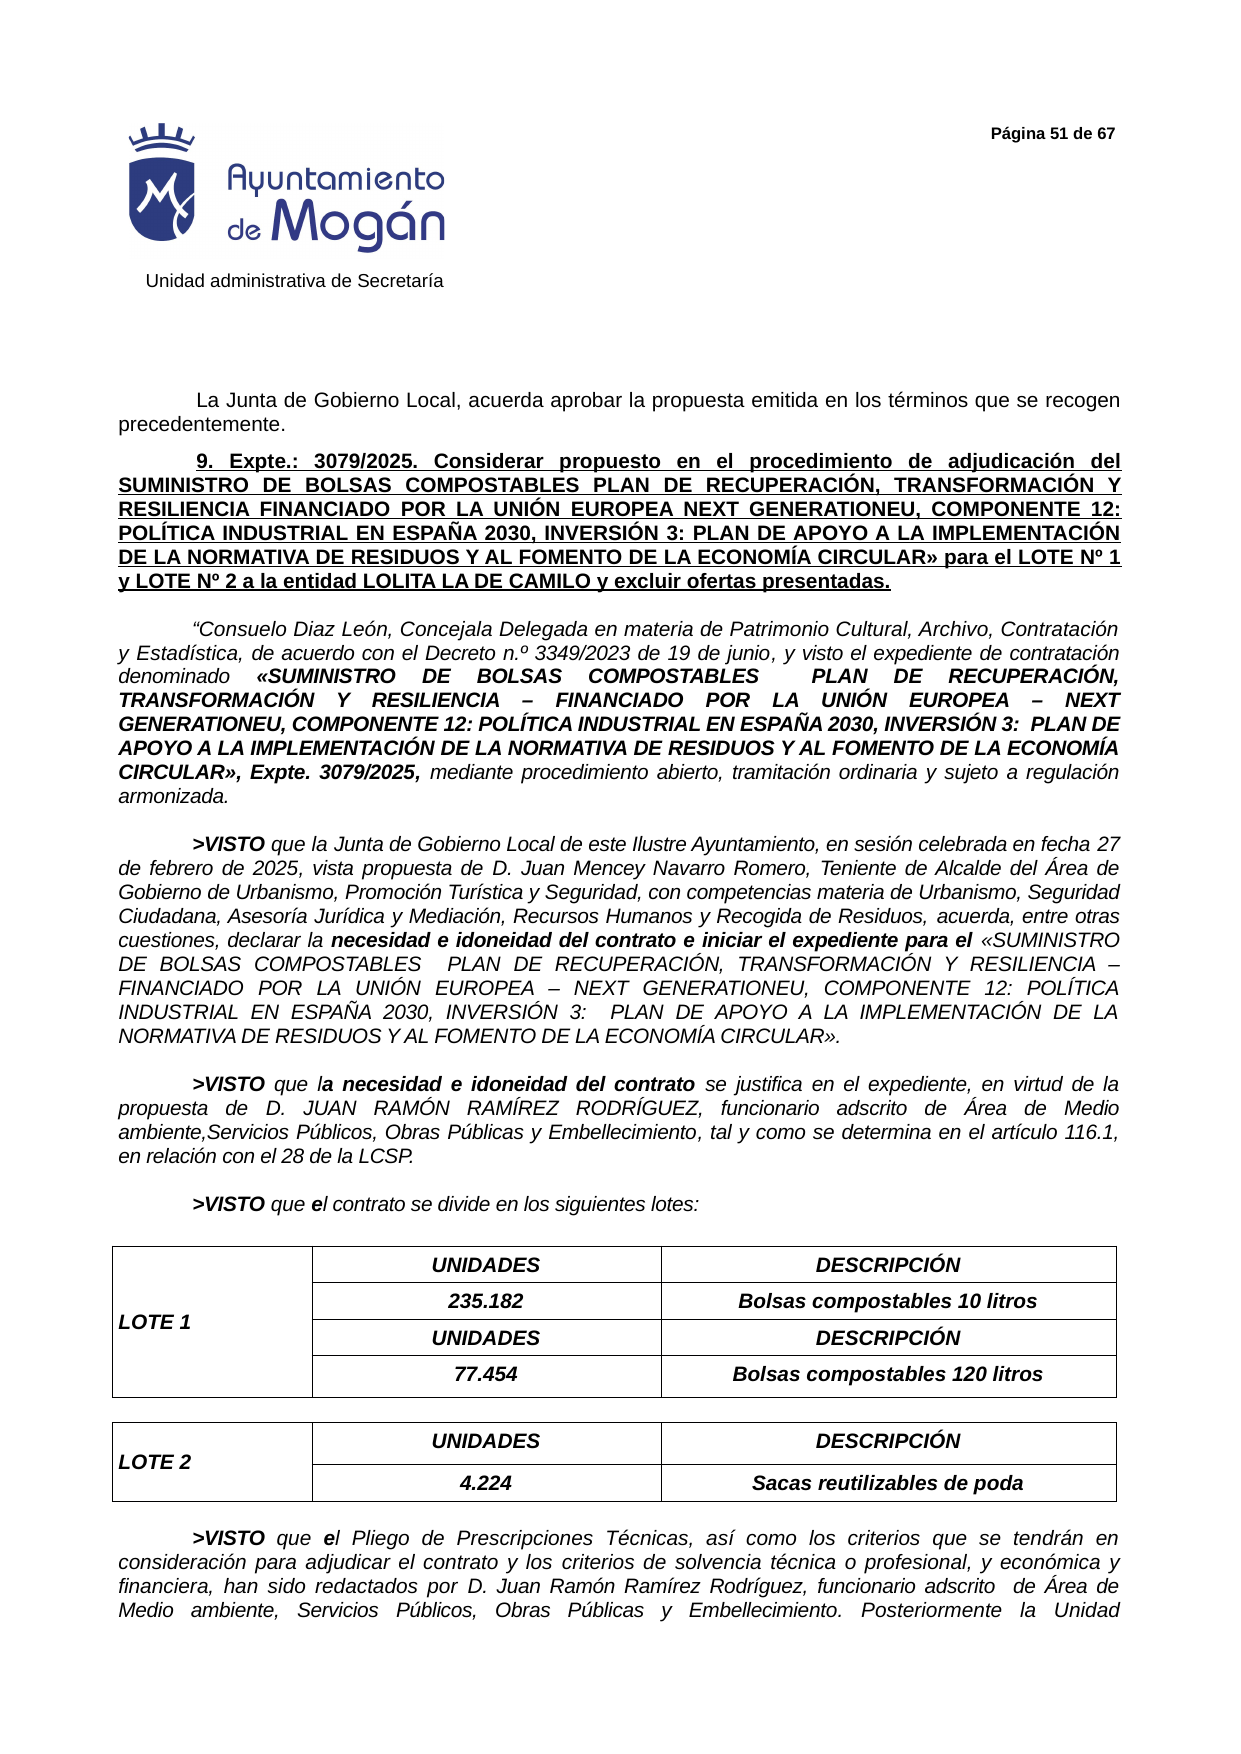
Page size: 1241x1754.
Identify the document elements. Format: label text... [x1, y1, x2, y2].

text >VISTO que la necesidad e idoneidad del contrato se justifica en el expediente, en virtud de la propuesta de D. JUAN RAMÓN RAMÍREZ RODRÍGUEZ, funcionario adscrito de Área de Medio ambiente,Servicios Públicos, Obras Públicas y Embellecimiento, tal y como se determina en el artículo 116.1, en relación con el 28 de la LCSP. [118, 1072, 1122, 1167]
text RESILIENCIA FINANCIADO POR LA UNIÓN EUROPEA NEXT GENERATIONEU, COMPONENTE 12: [118, 495, 1122, 518]
table_cell 235.182 [313, 1283, 661, 1318]
table_cell DESCRIPCIÓN [662, 1320, 1116, 1355]
text >VISTO que la Junta de Gobierno Local de este Ilustre Ayuntamiento, en sesión celebrada en fecha 27 de febrero de 2025, vista propuesta de D. Juan Mencey Navarro Romero, Teniente de Alcalde del Área de Gobierno de Urbanismo, Promoción Turística y Seguridad, con competencias materia de Urbanismo, Seguridad Ciudadana, Asesoría Jurídica y Mediación, Recursos Humanos y Recogida de Residuos, acuerda, entre otras cuestiones, declarar la necesidad e idoneidad del contrato e iniciar el expediente para el «SUMINISTRO DE BOLSAS COMPOSTABLES PLAN DE RECUPERACIÓN, TRANSFORMACIÓN Y RESILIENCIA – FINANCIADO POR LA UNIÓN EUROPEA – NEXT GENERATIONEU, COMPONENTE 12: POLÍTICA INDUSTRIAL EN ESPAÑA 2030, INVERSIÓN 3: PLAN DE APOYO A LA IMPLEMENTACIÓN DE LA NORMATIVA DE RESIDUOS Y AL FOMENTO DE LA ECONOMÍA CIRCULAR». [118, 832, 1122, 1048]
table_header LOTE 1 [113, 1247, 312, 1397]
table_header UNIDADES [313, 1247, 661, 1282]
text “Consuelo Diaz León, Concejala Delegada en materia de Patrimonio Cultural, Archivo, Contratación y Estadística, de acuerdo con el Decreto n.º 3349/2023 de 19 de junio, y visto el expediente de contratación denominado «SUMINISTRO DE BOLSAS COMPOSTABLES PLAN DE RECUPERACIÓN, TRANSFORMACIÓN Y RESILIENCIA – FINANCIADO POR LA UNIÓN EUROPEA – NEXT GENERATIONEU, COMPONENTE 12: POLÍTICA INDUSTRIAL EN ESPAÑA 2030, INVERSIÓN 3: PLAN DE APOYO A LA IMPLEMENTACIÓN DE LA NORMATIVA DE RESIDUOS Y AL FOMENTO DE LA ECONOMÍA CIRCULAR», Expte. 3079/2025, mediante procedimiento abierto, tramitación ordinaria y sujeto a regulación armonizada. [118, 616, 1122, 808]
table_cell Sacas reutilizables de poda [662, 1465, 1116, 1501]
text >VISTO que el contrato se divide en los siguientes lotes: [118, 1191, 1122, 1215]
text La Junta de Gobierno Local, acuerda aprobar la propuesta emitida en los términos que se recogen precedentemente. [118, 388, 1122, 436]
table_header DESCRIPCIÓN [662, 1247, 1116, 1282]
table_cell 77.454 [313, 1356, 661, 1397]
table_header UNIDADES [313, 1423, 661, 1464]
picture [128, 123, 445, 259]
text y LOTE Nº 2 a la entidad LOLITA LA DE CAMILO y excluir ofertas presentadas. [118, 567, 1122, 592]
text 9. Expte.: 3079/2025. Considerar propuesto en el procedimiento de adjudicación del SUMINISTRO DE BOLSAS COMPOSTABLES PLAN DE RECUPERACIÓN, TRANSFORMACIÓN Y [118, 449, 1122, 494]
text POLÍTICA INDUSTRIAL EN ESPAÑA 2030, INVERSIÓN 3: PLAN DE APOYO A LA IMPLEMENTACIÓN DE LA NORMATIVA DE RESIDUOS Y AL FOMENTO DE LA ECONOMÍA CIRCULAR» para el LOTE Nº 1 [118, 519, 1122, 566]
table_cell 4.224 [313, 1465, 661, 1501]
table_header LOTE 2 [113, 1423, 312, 1501]
text >VISTO que el Pliego de Prescripciones Técnicas, así como los criterios que se tendrán en consideración para adjudicar el contrato y los criterios de solvencia técnica o profesional, y económica y financiera, han sido redactados por D. Juan Ramón Ramírez Rodríguez, funcionario adscrito de Área de Medio ambiente, Servicios Públicos, Obras Públicas y Embellecimiento. Posteriormente la Unidad [118, 1526, 1122, 1622]
table_cell Bolsas compostables 10 litros [662, 1283, 1116, 1318]
table_header DESCRIPCIÓN [662, 1423, 1116, 1464]
table_cell UNIDADES [313, 1320, 661, 1355]
table_cell Bolsas compostables 120 litros [662, 1356, 1116, 1397]
